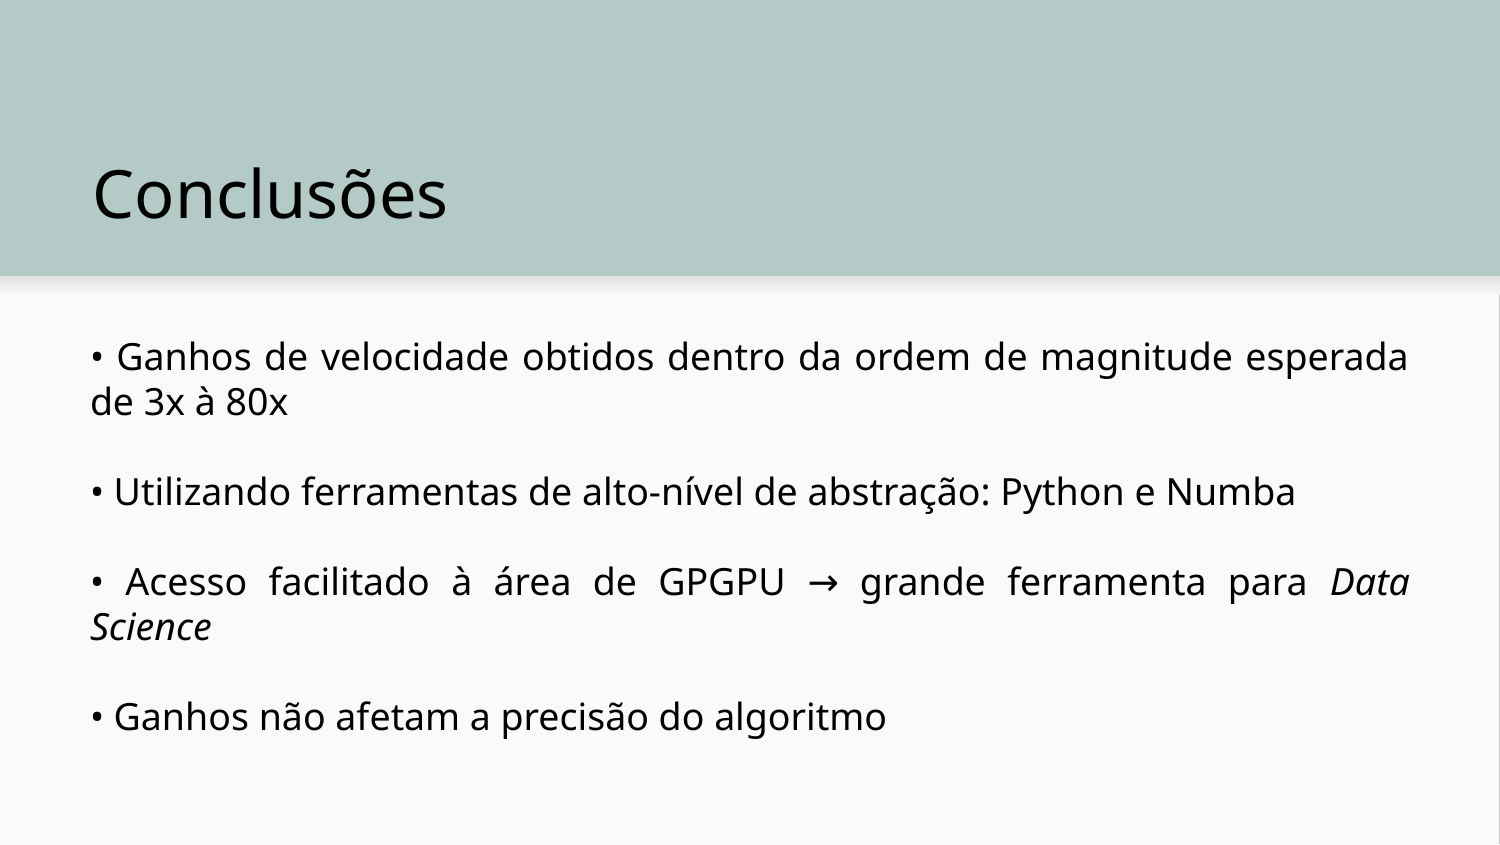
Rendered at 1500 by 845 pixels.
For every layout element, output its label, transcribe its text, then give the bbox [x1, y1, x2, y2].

title Conclusões [77, 121, 1427, 248]
list • Ganhos de velocidade obtidos dentro da ordem de magnitude esperada de 3x à 80x • Utilizando ferramentas de alto-nível de abstração: Python e Numba • Acesso facilitado à área de GPGPU → grande ferramenta para Data Science • Ganhos não afetam a precisão do algoritmo [75, 317, 1426, 806]
